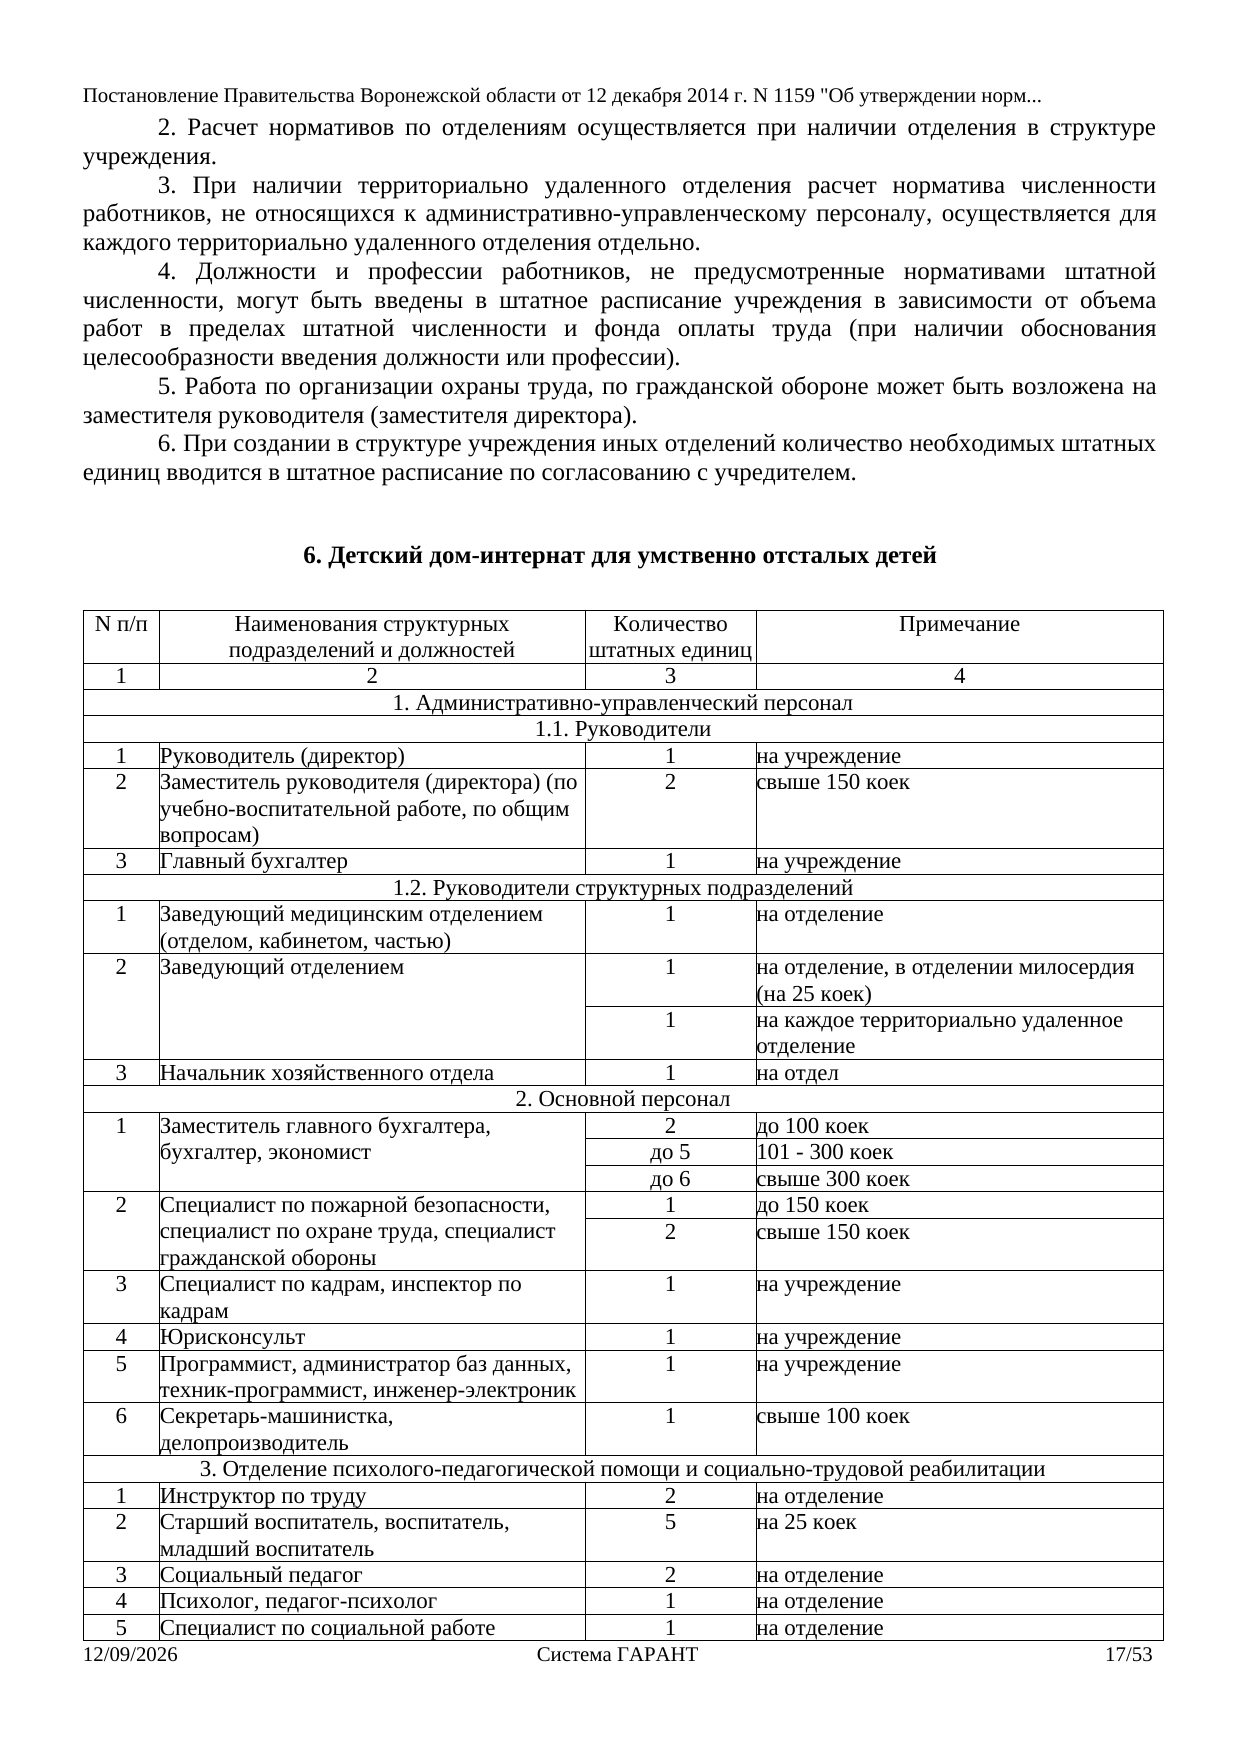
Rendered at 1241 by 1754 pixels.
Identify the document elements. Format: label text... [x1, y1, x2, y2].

table_cell 2 [84, 769, 159, 848]
table_header Наименования структурных подразделений и должностей [160, 611, 585, 663]
table_cell 1 [84, 743, 159, 768]
table_cell 1 [586, 1588, 756, 1614]
table_cell 1 [84, 901, 159, 953]
table_cell до 6 [586, 1166, 756, 1191]
table_cell на учреждение [757, 1324, 1163, 1350]
table_cell Специалист по социальной работе [160, 1615, 585, 1640]
table_cell на учреждение [757, 1351, 1163, 1402]
table_cell Инструктор по труду [160, 1483, 585, 1508]
table_cell 1 [586, 901, 756, 953]
text 5. Работа по организации охраны труда, по гражданской обороне может быть возложена на заместителя руководителя (заместителя директора). [83, 371, 1157, 428]
table_cell 2. Основной персонал [84, 1086, 1163, 1112]
text 6. При создании в структуре учреждения иных отделений количество необходимых штатных единиц вводится в штатное расписание по согласованию с учредителем. [83, 428, 1157, 486]
table_cell свыше 100 коек [757, 1403, 1163, 1455]
table_cell 3 [84, 1271, 159, 1323]
table_cell 5 [84, 1351, 159, 1402]
table_cell 1 [586, 849, 756, 874]
table_cell 2 [586, 1113, 756, 1138]
table_cell 1 [586, 1271, 756, 1323]
table_cell Заместитель главного бухгалтера, бухгалтер, экономист [160, 1113, 585, 1191]
table_cell 1 [84, 1483, 159, 1508]
table_cell 101 - 300 коек [757, 1139, 1163, 1165]
table_cell Психолог, педагог-психолог [160, 1588, 585, 1614]
table_cell 5 [586, 1509, 756, 1561]
table_cell Заведующий медицинским отделением (отделом, кабинетом, частью) [160, 901, 585, 953]
table_cell Специалист по пожарной безопасности, специалист по охране труда, специалист гражданской обороны [160, 1192, 585, 1270]
table_cell 1. Административно-управленческий персонал [84, 690, 1163, 715]
table_cell 2 [84, 1509, 159, 1561]
table_cell 1.1. Руководители [84, 716, 1163, 742]
table_cell 2 [586, 1483, 756, 1508]
table_cell на учреждение [757, 1271, 1163, 1323]
table_cell 1 [586, 1192, 756, 1218]
table_cell 1 [586, 1007, 756, 1059]
table_cell Секретарь-машинистка, делопроизводитель [160, 1403, 585, 1455]
table_cell свыше 150 коек [757, 769, 1163, 848]
table_cell свыше 150 коек [757, 1219, 1163, 1270]
table_cell до 100 коек [757, 1113, 1163, 1138]
table_cell 1 [586, 1060, 756, 1085]
text 2. Расчет нормативов по отделениям осуществляется при наличии отделения в структуре учреждения. [83, 112, 1157, 170]
table_cell Начальник хозяйственного отдела [160, 1060, 585, 1085]
table_cell на отделение [757, 1588, 1163, 1614]
table_cell на отделение [757, 901, 1163, 953]
table_cell на отделение, в отделении милосердия (на 25 коек) [757, 954, 1163, 1006]
table_cell 1.2. Руководители структурных подразделений [84, 875, 1163, 900]
table_cell 4 [757, 664, 1163, 689]
table_cell 2 [84, 1192, 159, 1270]
table_cell 2 [586, 1562, 756, 1587]
text 3. При наличии территориально удаленного отделения расчет норматива численности работников, не относящихся к административно-управленческому персоналу, осуществляется для каждого территориально удаленного отделения отдельно. [83, 170, 1157, 256]
table_cell на отдел [757, 1060, 1163, 1085]
table_cell 1 [586, 1351, 756, 1402]
table_cell 3 [84, 1060, 159, 1085]
table_cell 1 [586, 954, 756, 1006]
table_cell 1 [84, 1113, 159, 1191]
table_cell 3 [84, 849, 159, 874]
text 4. Должности и профессии работников, не предусмотренные нормативами штатной численности, могут быть введены в штатное расписание учреждения в зависимости от объема работ в пределах штатной численности и фонда оплаты труда (при наличии обоснования целесообразности введения должности или профессии). [83, 256, 1157, 371]
subtitle 6. Детский дом-интернат для умственно отсталых детей [83, 540, 1157, 568]
table_cell до 5 [586, 1139, 756, 1165]
table_cell 1 [84, 664, 159, 689]
table_cell на отделение [757, 1483, 1163, 1508]
table_cell 2 [586, 1219, 756, 1270]
table_header Примечание [757, 611, 1163, 663]
table_header Количество штатных единиц [586, 611, 756, 663]
table_cell Юрисконсульт [160, 1324, 585, 1350]
table_cell Программист, администратор баз данных, техник-программист, инженер-электроник [160, 1351, 585, 1402]
table_cell на учреждение [757, 743, 1163, 768]
table_cell на каждое территориально удаленное отделение [757, 1007, 1163, 1059]
table_cell Заместитель руководителя (директора) (по учебно-воспитательной работе, по общим вопросам) [160, 769, 585, 848]
table_cell Специалист по кадрам, инспектор по кадрам [160, 1271, 585, 1323]
table_cell 3 [84, 1562, 159, 1587]
table_cell 1 [586, 743, 756, 768]
table_cell Заведующий отделением [160, 954, 585, 1059]
table_cell свыше 300 коек [757, 1166, 1163, 1191]
table_cell до 150 коек [757, 1192, 1163, 1218]
table_cell на учреждение [757, 849, 1163, 874]
table_cell Старший воспитатель, воспитатель, младший воспитатель [160, 1509, 585, 1561]
table_cell 1 [586, 1403, 756, 1455]
table_cell 4 [84, 1588, 159, 1614]
table_cell 1 [586, 1615, 756, 1640]
table_cell 3 [586, 664, 756, 689]
table_header N п/п [84, 611, 159, 663]
table_cell 1 [586, 1324, 756, 1350]
table_cell Главный бухгалтер [160, 849, 585, 874]
table_cell 3. Отделение психолого-педагогической помощи и социально-трудовой реабилитации [84, 1456, 1163, 1482]
table_cell на 25 коек [757, 1509, 1163, 1561]
table_cell 2 [586, 769, 756, 848]
table_cell 2 [84, 954, 159, 1059]
table_cell 2 [160, 664, 585, 689]
table_cell 5 [84, 1615, 159, 1640]
table_cell 4 [84, 1324, 159, 1350]
table_cell 6 [84, 1403, 159, 1455]
table_cell на отделение [757, 1615, 1163, 1640]
table_cell на отделение [757, 1562, 1163, 1587]
table_cell Руководитель (директор) [160, 743, 585, 768]
table_cell Социальный педагог [160, 1562, 585, 1587]
